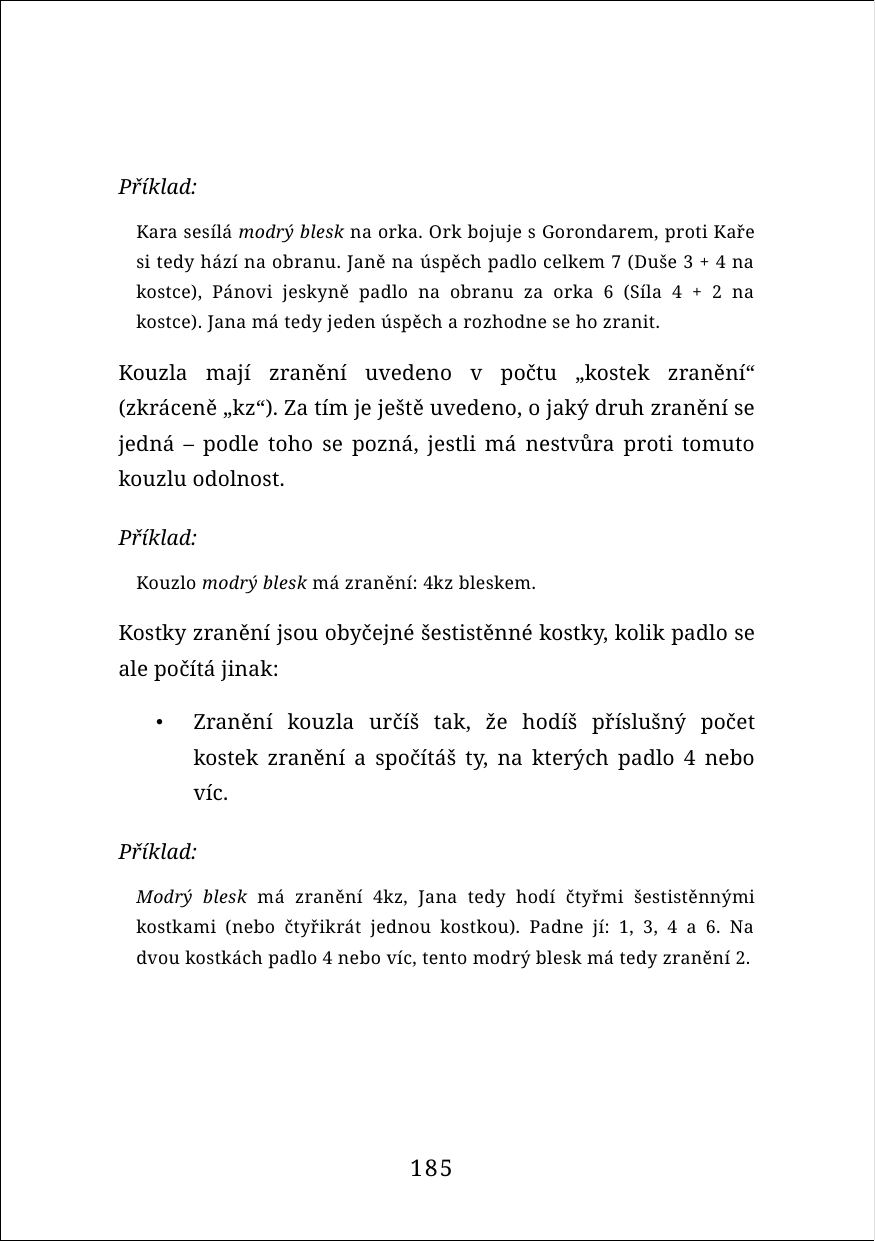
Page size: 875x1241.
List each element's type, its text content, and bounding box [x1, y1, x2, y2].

text Kara sesílá modrý blesk na orka. Ork bojuje s Gorondarem, proti Kaře si tedy hází na obranu. Janě na úspěch padlo celkem 7 (Duše 3 + 4 na kostce), Pánovi jeskyně padlo na obranu za orka 6 (Síla 4 + 2 na kostce). Jana má tedy jeden úspěch a rozhodne se ho zranit. [136, 219, 756, 334]
text Příklad: [118, 837, 756, 866]
text Modrý blesk má zranění 4kz, Jana tedy hodí čtyřmi šestistěnnými kostkami (nebo čtyřikrát jednou kostkou). Padne jí: 1, 3, 4 a 6. Na dvou kostkách padlo 4 nebo víc, tento modrý blesk má tedy zranění 2. [136, 885, 756, 969]
text Kostky zranění jsou obyčejné šestistěnné kostky, kolik padlo se ale počítá jinak: [118, 618, 756, 682]
text Kouzla mají zranění uvedeno v počtu „kostek zranění“ (zkráceně „kz“). Za tím je ještě uvedeno, o jaký druh zranění se jedná – podle toho se pozná, jestli má nestvůra proti tomuto kouzlu odolnost. [118, 358, 756, 493]
text Kouzlo modrý blesk má zranění: 4kz bleskem. [136, 571, 756, 595]
text Příklad: [118, 523, 756, 552]
list Zranění kouzla určíš tak, že hodíš příslušný počet kostek zranění a spočítáš ty, na kterých padlo 4 nebo víc. [156, 707, 756, 807]
text Příklad: [118, 172, 756, 200]
